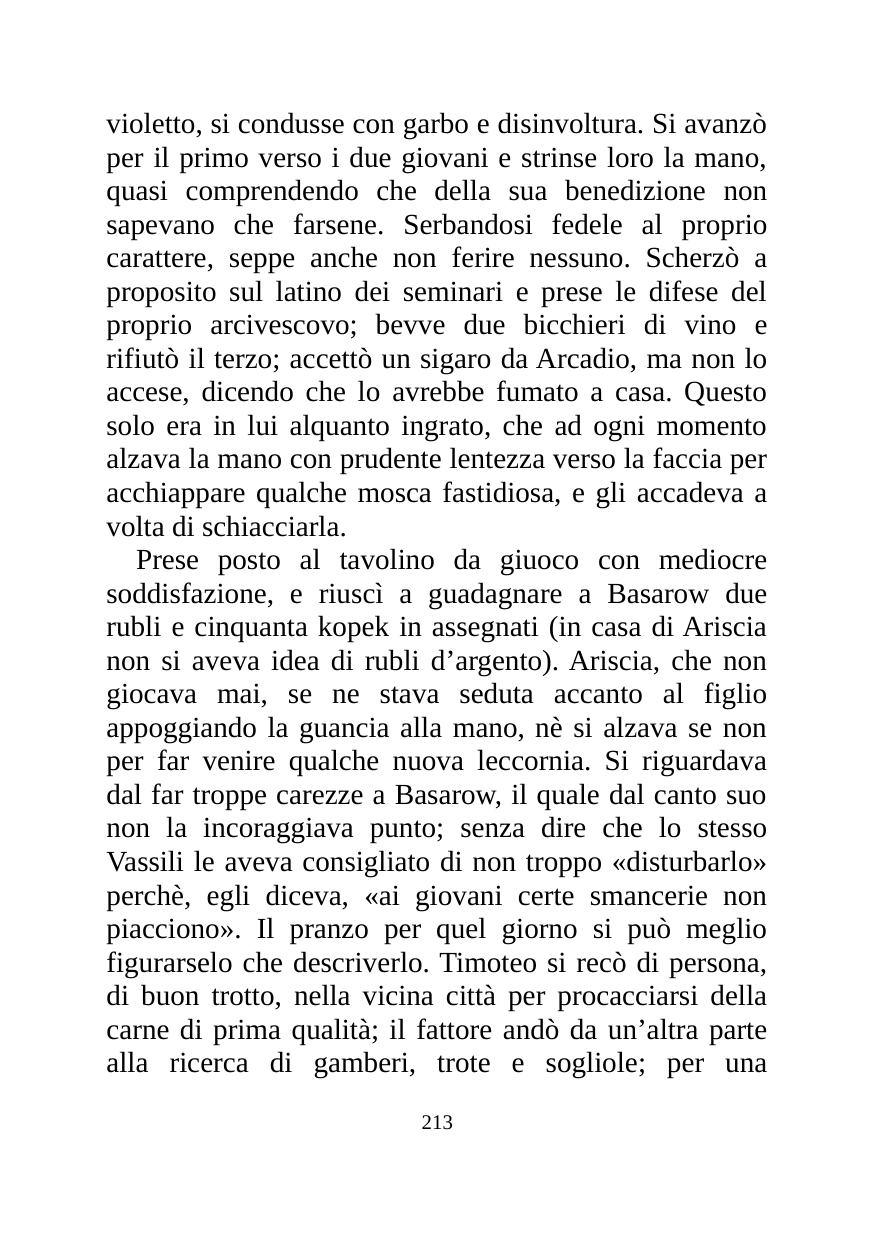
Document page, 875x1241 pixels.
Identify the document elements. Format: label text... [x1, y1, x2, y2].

text Prese posto al tavolino da giuoco con mediocre soddisfazione, e riuscì a guadagnare a Basarow due rubli e cinquanta kopek in assegnati (in casa di Ariscia non si aveva idea di rubli d’argento). Ariscia, che non giocava mai, se ne stava seduta accanto al figlio appoggiando la guancia alla mano, nè si alzava se non per far venire qualche nuova leccornia. Si riguardava dal far troppe carezze a Basarow, il quale dal canto suo non la incoraggiava punto; senza dire che lo stesso Vassili le aveva consigliato di non troppo «disturbarlo» perchè, egli diceva, «ai giovani certe smancerie non piacciono». Il pranzo per quel giorno si può meglio figurarselo che descriverlo. Timoteo si recò di persona, di buon trotto, nella vicina città per procacciarsi della carne di prima qualità; il fattore andò da un’altra parte alla ricerca di gamberi, trote e sogliole; per una [106, 542, 768, 1079]
text violetto, si condusse con garbo e disinvoltura. Si avanzò per il primo verso i due giovani e strinse loro la mano, quasi comprendendo che della sua benedizione non sapevano che farsene. Serbandosi fedele al proprio carattere, seppe anche non ferire nessuno. Scherzò a proposito sul latino dei seminari e prese le difese del proprio arcivescovo; bevve due bicchieri di vino e rifiutò il terzo; accettò un sigaro da Arcadio, ma non lo accese, dicendo che lo avrebbe fumato a casa. Questo solo era in lui alquanto ingrato, che ad ogni momento alzava la mano con prudente lentezza verso la faccia per acchiappare qualche mosca fastidiosa, e gli accadeva a volta di schiacciarla. [106, 106, 768, 542]
